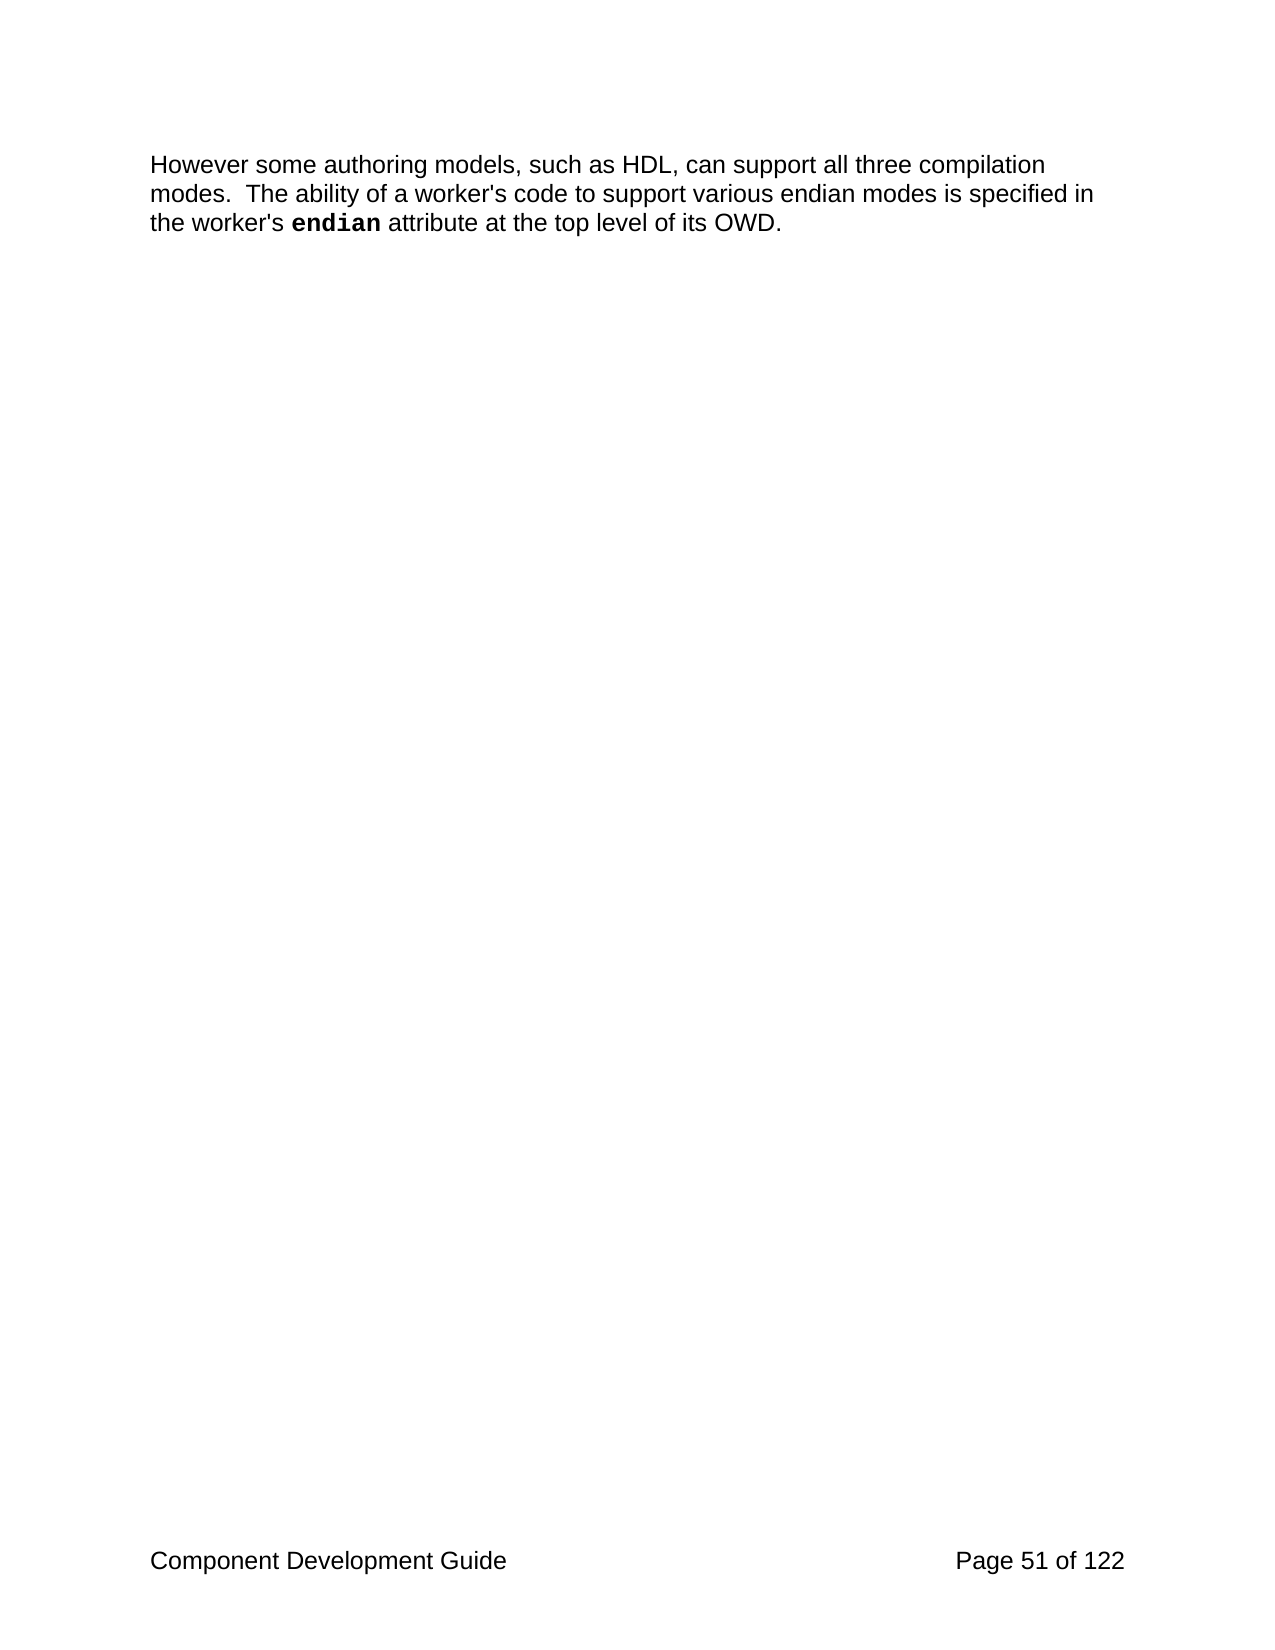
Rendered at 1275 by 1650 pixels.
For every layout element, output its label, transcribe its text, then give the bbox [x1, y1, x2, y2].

text However some authoring models, such as HDL, can support all three compilation modes. The ability of a worker's code to support various endian modes is specified in the worker's endian attribute at the top level of its OWD. [150, 150, 1125, 238]
